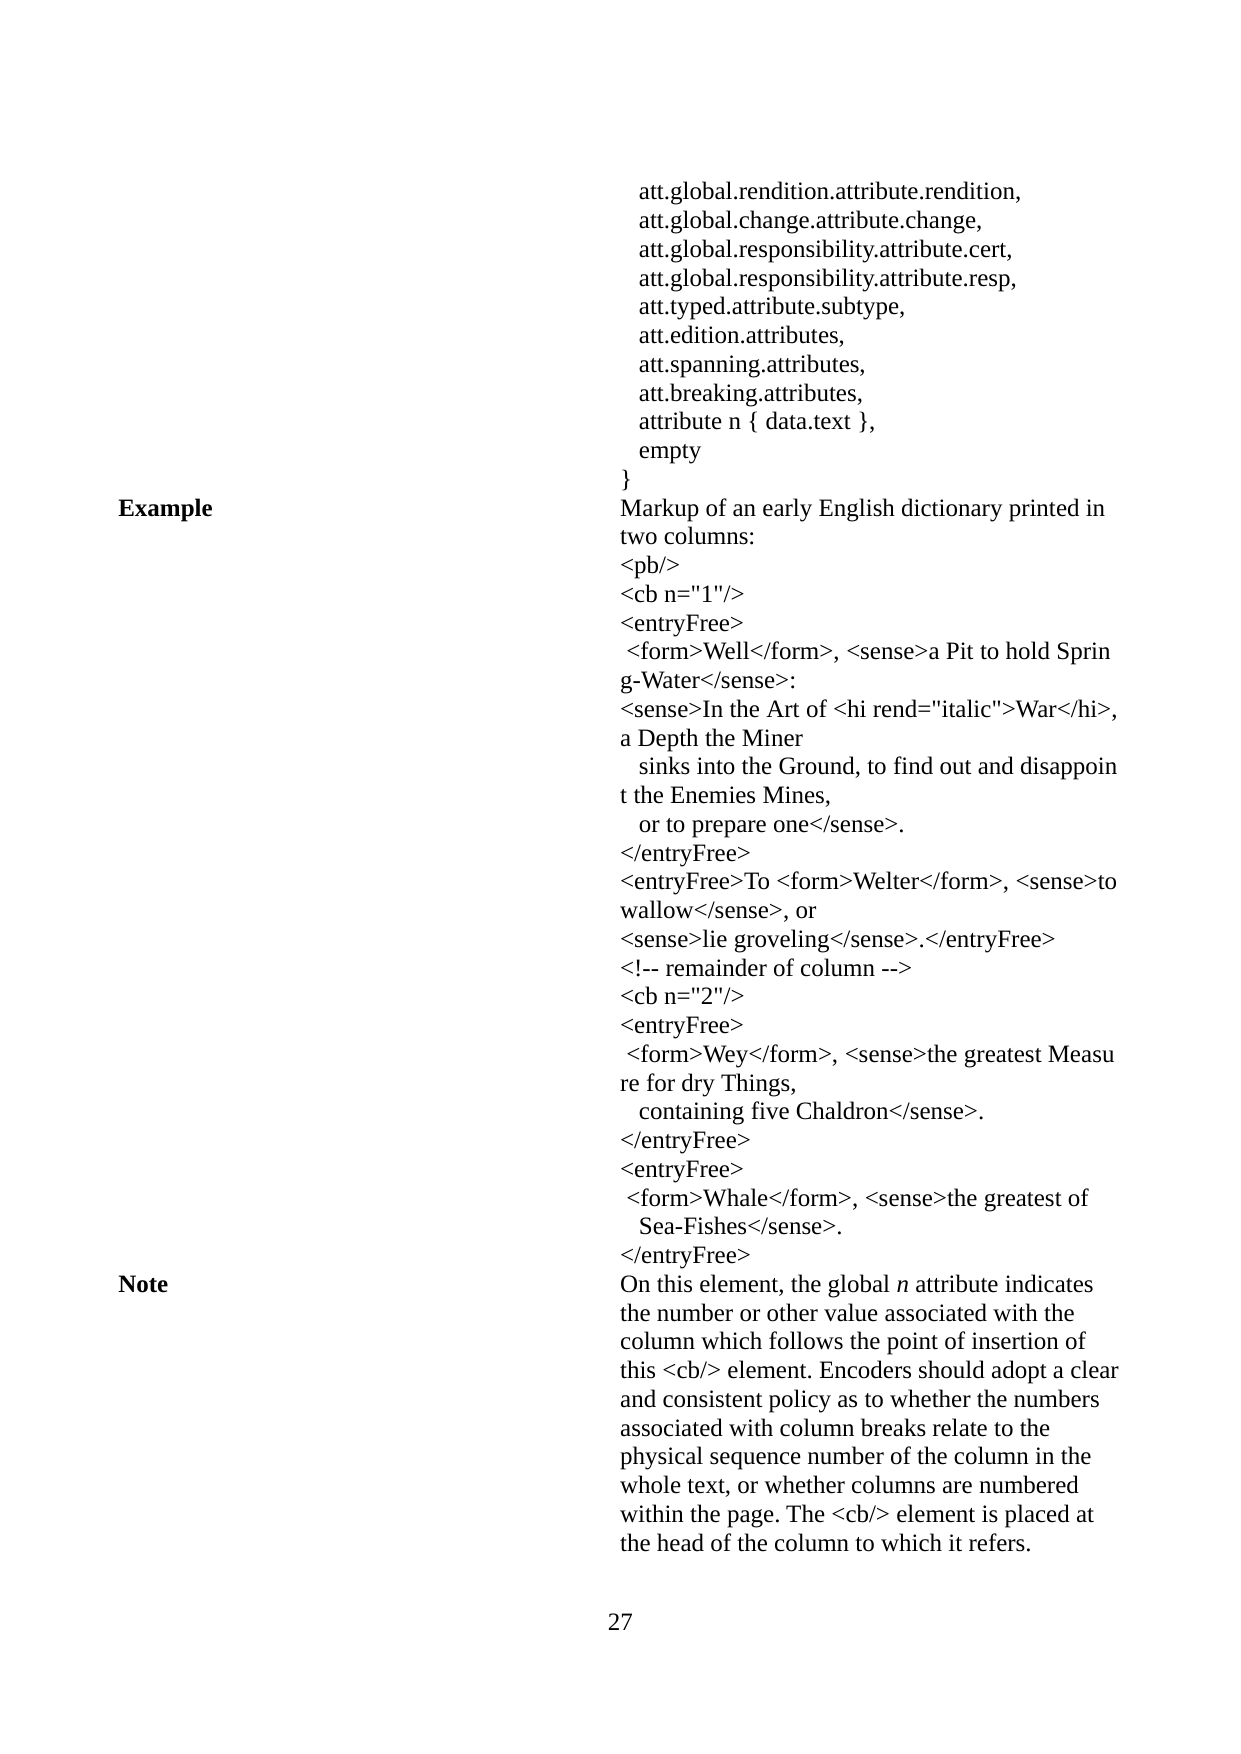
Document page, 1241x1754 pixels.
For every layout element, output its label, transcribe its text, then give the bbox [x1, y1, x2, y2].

table_cell att.global.rendition.attribute.rendition, att.global.change.attribute.change, att.global.responsibility.attribute.cert, att.global.responsibility.attribute.resp, att.typed.attribute.subtype, att.edition.attributes, att.spanning.attributes, att.breaking.attributes, attribute n { data.text }, empty } [620, 176, 1122, 493]
table_cell On this element, the global n attribute indicates the number or other value associated with the column which follows the point of insertion of this <cb/> element. Encoders should adopt a clear and consistent policy as to whether the numbers associated with column breaks relate to the physical sequence number of the column in the whole text, or whether columns are numbered within the page. The <cb/> element is placed at the head of the column to which it refers. [620, 1269, 1122, 1556]
table_cell Example [118, 493, 620, 1269]
table_cell Markup of an early English dictionary printed in two columns: <pb/> <cb n="1"/> <entryFree> <form>Well</form>, <sense>a Pit to hold Spring-Water</sense>: <sense>In the Art of <hi rend="italic">War</hi>, a Depth the Miner sinks into the Ground, to find out and disappoint the Enemies Mines, or to prepare one</sense>. </entryFree> <entryFree>To <form>Welter</form>, <sense>to wallow</sense>, or <sense>lie groveling</sense>.</entryFree> <!-- remainder of column --> <cb n="2"/> <entryFree> <form>Wey</form>, <sense>the greatest Measure for dry Things, containing five Chaldron</sense>. </entryFree> <entryFree> <form>Whale</form>, <sense>the greatest of Sea-Fishes</sense>. </entryFree> [620, 493, 1122, 1269]
table_cell Note [118, 1269, 620, 1556]
table_cell [118, 176, 620, 493]
